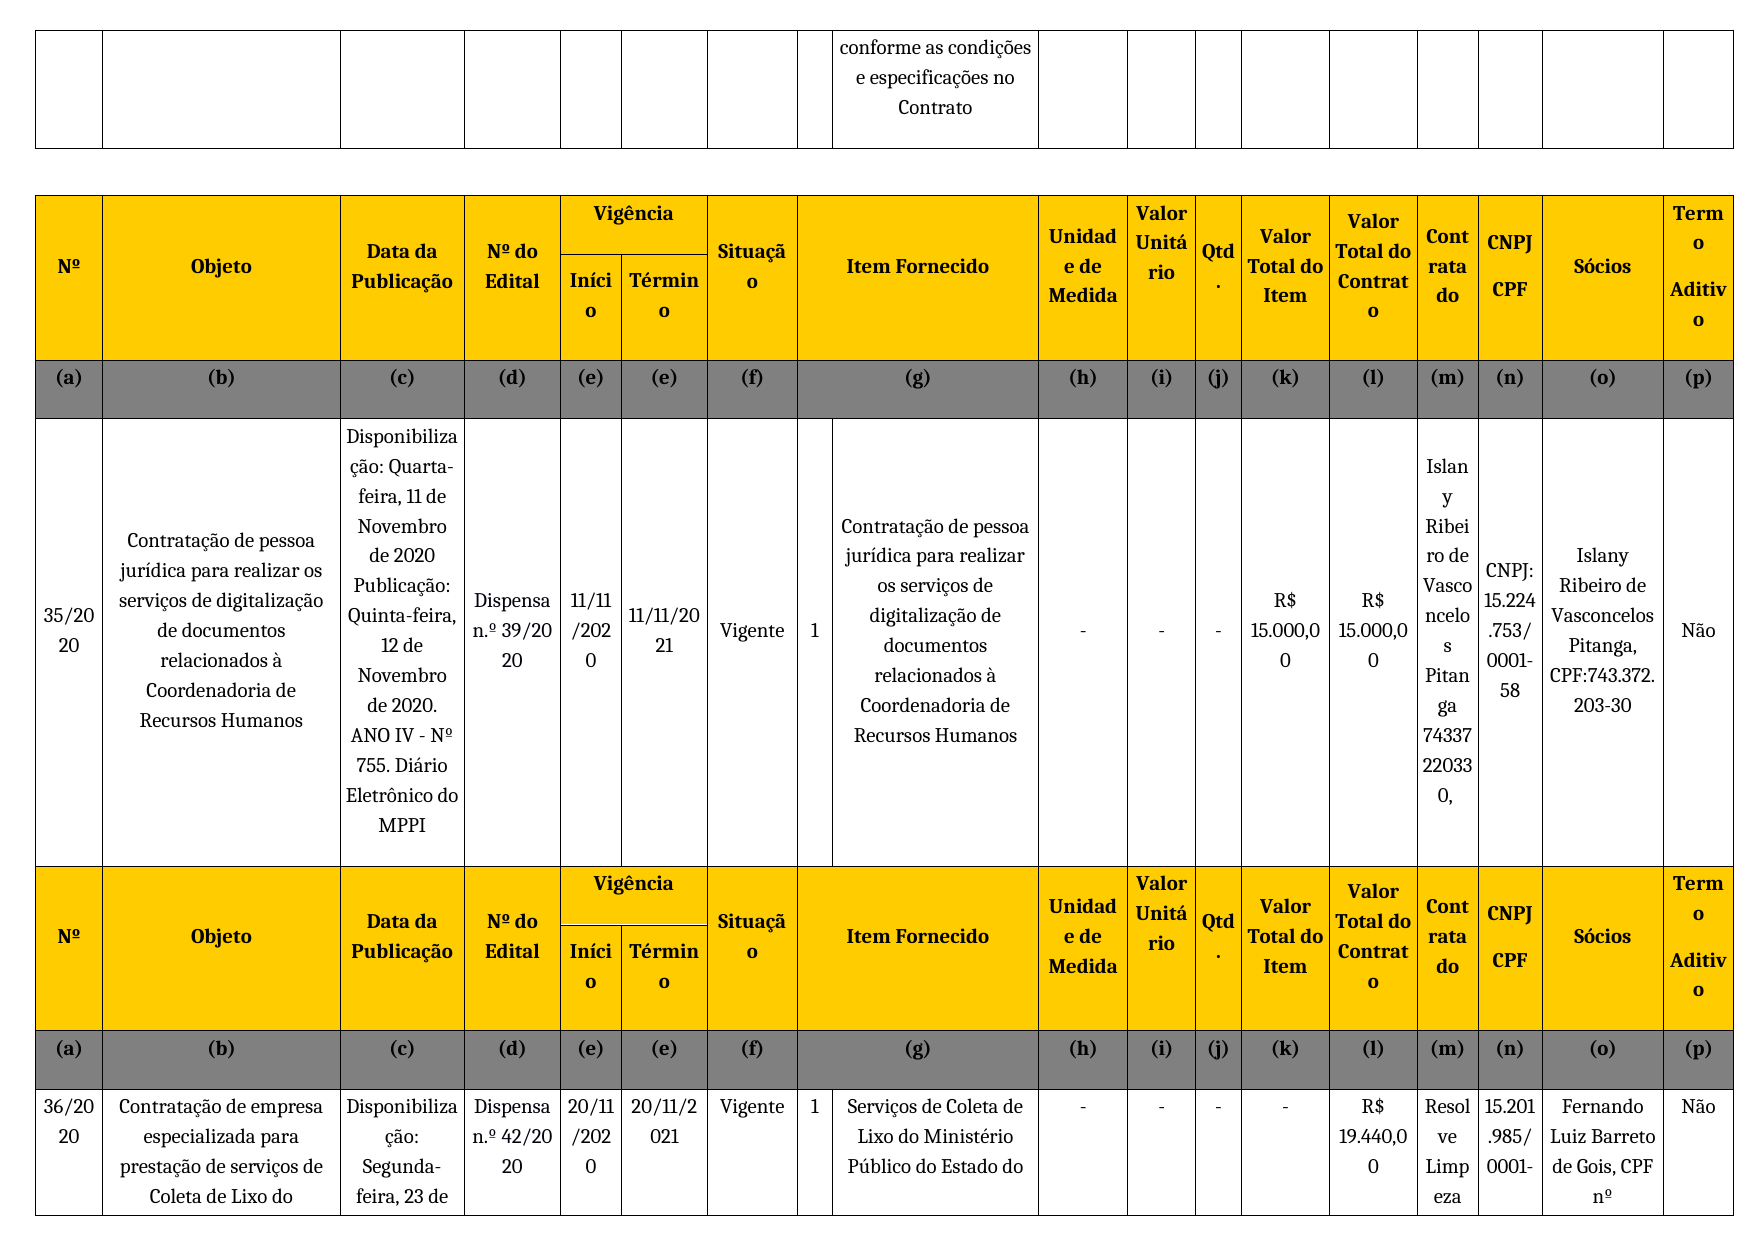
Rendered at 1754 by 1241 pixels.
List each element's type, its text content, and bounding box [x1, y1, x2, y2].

table_cell Islany Ribeiro de Vasconcelos Pitanga, CPF:743.372.203-30 [1543, 419, 1663, 866]
table_cell Valor Total do Contrato [1330, 867, 1417, 1030]
table_cell (e) [622, 1031, 707, 1089]
table_cell - [1039, 1090, 1127, 1214]
table_cell 11/11/2021 [622, 419, 707, 866]
table_cell (l) [1330, 361, 1417, 418]
table_cell (m) [1418, 1031, 1478, 1089]
table_cell (k) [1242, 1031, 1329, 1089]
table_cell (g) [798, 1031, 1038, 1089]
table_cell Não [1664, 419, 1733, 866]
table_cell (i) [1128, 361, 1195, 418]
table_cell (e) [622, 361, 707, 418]
table_header Nº [36, 196, 102, 360]
table_cell Data da Publicação [341, 867, 464, 1030]
table_cell - [1242, 1090, 1329, 1214]
table_header Situação [708, 196, 797, 360]
table_cell [1242, 31, 1329, 148]
table_cell (o) [1543, 361, 1663, 418]
table_cell Término [622, 255, 707, 360]
table_header Unidade de Medida [1039, 196, 1127, 360]
table_header Qtd. [1196, 196, 1241, 360]
table_cell [1418, 31, 1478, 148]
table_cell Dispensa n.º 42/2020 [465, 1090, 560, 1214]
table_cell (c) [341, 361, 464, 418]
table_cell (a) [36, 361, 102, 418]
table_cell [798, 31, 832, 148]
table_cell (n) [1479, 1031, 1542, 1089]
table_cell (n) [1479, 361, 1542, 418]
table_cell (e) [561, 361, 621, 418]
table_cell [465, 31, 560, 148]
table_cell (g) [798, 361, 1038, 418]
table_cell Objeto [103, 867, 340, 1030]
table_cell R$ 15.000,00 [1242, 419, 1329, 866]
table_cell 36/2020 [36, 1090, 102, 1214]
table_cell conforme as condições e especificações no Contrato [833, 31, 1038, 148]
table_cell 20/11/2021 [622, 1090, 707, 1214]
table_cell Valor Unitário [1128, 867, 1195, 1030]
table_cell (h) [1039, 1031, 1127, 1089]
table_cell (f) [708, 361, 797, 418]
table_cell 1 [798, 1090, 832, 1214]
table_cell Não [1664, 1090, 1733, 1214]
table_cell 11/11/2020 [561, 419, 621, 866]
table_cell - [1128, 31, 1195, 148]
table_cell Início [561, 255, 621, 360]
table_cell 20/11/2020 [561, 1090, 621, 1214]
table_cell (d) [465, 361, 560, 418]
table_cell Término [622, 926, 707, 1030]
table_cell Contratação de empresa especializada para prestação de serviços de Coleta de Lixo do [103, 1090, 340, 1214]
table_header Sócios [1543, 196, 1663, 360]
table_cell - [1128, 1090, 1195, 1214]
table_cell Disponibilização: Quarta-feira, 11 de Novembro de 2020 Publicação: Quinta-feira, 12 de Novembro de 2020. ANO IV - Nº 755. Diário Eletrônico do MPPI [341, 419, 464, 866]
table_cell CNPJ: 15.224.753/0001-58 [1479, 419, 1542, 866]
table_cell - [1039, 419, 1127, 866]
table_header Item Fornecido [798, 196, 1038, 360]
table_cell Resolve Limpeza [1418, 1090, 1478, 1214]
table_cell 1 [798, 419, 832, 866]
table_cell (i) [1128, 1031, 1195, 1089]
table_cell [341, 31, 464, 148]
table_cell (p) [1664, 361, 1733, 418]
table_cell - [1196, 1090, 1241, 1214]
table_cell Serviços de Coleta de Lixo do Ministério Público do Estado do [833, 1090, 1038, 1214]
table_cell Vigente [708, 419, 797, 866]
table_cell (d) [465, 1031, 560, 1089]
table_header Contratado [1418, 196, 1478, 360]
table_header Vigência [561, 196, 707, 254]
table_cell - [1196, 419, 1241, 866]
table_cell Dispensa n.º 39/2020 [465, 419, 560, 866]
table_cell Nº [36, 867, 102, 1030]
table_cell [1479, 31, 1542, 148]
table_header Data da Publicação [341, 196, 464, 360]
table_cell (c) [341, 1031, 464, 1089]
table_cell [561, 31, 621, 148]
table_cell [103, 31, 340, 148]
table_cell (b) [103, 361, 340, 418]
table_cell (k) [1242, 361, 1329, 418]
table_cell (o) [1543, 1031, 1663, 1089]
table_header Valor Total do Item [1242, 196, 1329, 360]
table_cell - [1128, 419, 1195, 866]
table_cell Situação [708, 867, 797, 1030]
table_cell [1664, 31, 1733, 148]
table_header Nº do Edital [465, 196, 560, 360]
table_cell Disponibilização: Segunda-feira, 23 de [341, 1090, 464, 1214]
table_cell Termo Aditivo [1664, 867, 1733, 1030]
table_cell Fernando Luiz Barreto de Gois, CPF nº [1543, 1090, 1663, 1214]
table_cell R$ 15.000,00 [1330, 419, 1417, 866]
table_cell Vigência [561, 867, 707, 924]
table_header Valor Unitário [1128, 196, 1195, 360]
table_cell [622, 31, 707, 148]
table_cell Contratado [1418, 867, 1478, 1030]
table_cell Islany Ribeiro de Vasconcelos Pitanga 74337220330, [1418, 419, 1478, 866]
table_cell 35/2020 [36, 419, 102, 866]
table_cell (a) [36, 1031, 102, 1089]
table_header Objeto [103, 196, 340, 360]
table_cell Valor Total do Item [1242, 867, 1329, 1030]
table_cell 15.201.985/0001- [1479, 1090, 1542, 1214]
table_cell (e) [561, 1031, 621, 1089]
table_header Termo Aditivo [1664, 196, 1733, 360]
table_cell Contratação de pessoa jurídica para realizar os serviços de digitalização de documentos relacionados à Coordenadoria de Recursos Humanos [833, 419, 1038, 866]
table_cell (j) [1196, 361, 1241, 418]
table_cell Item Fornecido [798, 867, 1038, 1030]
table_cell (f) [708, 1031, 797, 1089]
table_cell (b) [103, 1031, 340, 1089]
table_cell Vigente [708, 1090, 797, 1214]
table_cell [1330, 31, 1417, 148]
table_cell [36, 31, 102, 148]
table_cell R$ 19.440,00 [1330, 1090, 1417, 1214]
table_cell - [1196, 31, 1241, 148]
table_cell (j) [1196, 1031, 1241, 1089]
table_cell CNPJ CPF [1479, 867, 1542, 1030]
table_cell [708, 31, 797, 148]
table_cell (h) [1039, 361, 1127, 418]
table_header Valor Total do Contrato [1330, 196, 1417, 360]
table_cell Sócios [1543, 867, 1663, 1030]
table_cell Contratação de pessoa jurídica para realizar os serviços de digitalização de documentos relacionados à Coordenadoria de Recursos Humanos [103, 419, 340, 866]
table_cell (m) [1418, 361, 1478, 418]
table_header CNPJ CPF [1479, 196, 1542, 360]
table_cell - [1039, 31, 1127, 148]
table_cell Nº do Edital [465, 867, 560, 1030]
table_cell Qtd. [1196, 867, 1241, 1030]
table_cell [1543, 31, 1663, 148]
table_cell (p) [1664, 1031, 1733, 1089]
table_cell (l) [1330, 1031, 1417, 1089]
table_cell Início [561, 926, 621, 1030]
table_cell Unidade de Medida [1039, 867, 1127, 1030]
